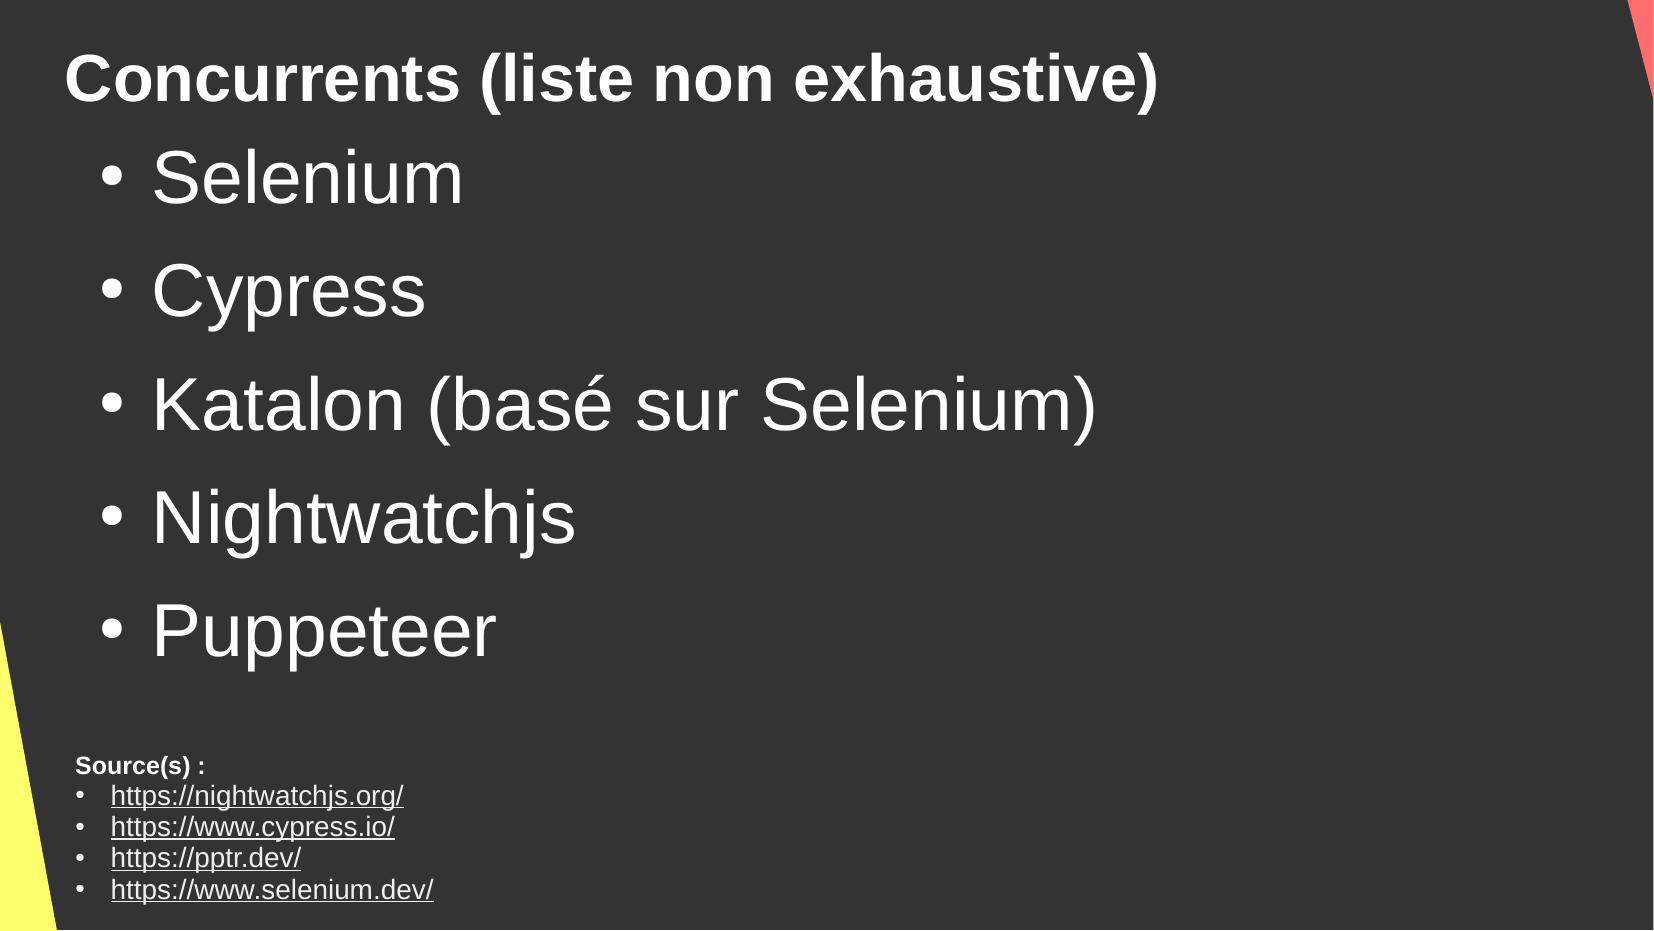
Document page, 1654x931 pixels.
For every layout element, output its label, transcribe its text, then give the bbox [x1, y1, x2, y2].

text_box [0, 621, 58, 931]
list Selenium Cypress Katalon (basé sur Selenium) Nightwatchjs Puppeteer [80, 135, 1620, 739]
text_box [1627, 0, 1654, 103]
title Concurrents (liste non exhaustive) [64, 40, 1635, 116]
text_box Source(s) : https://nightwatchjs.org/ https://www.cypress.io/ https://pptr.dev/ https://www.selenium.dev/ [60, 744, 1546, 913]
